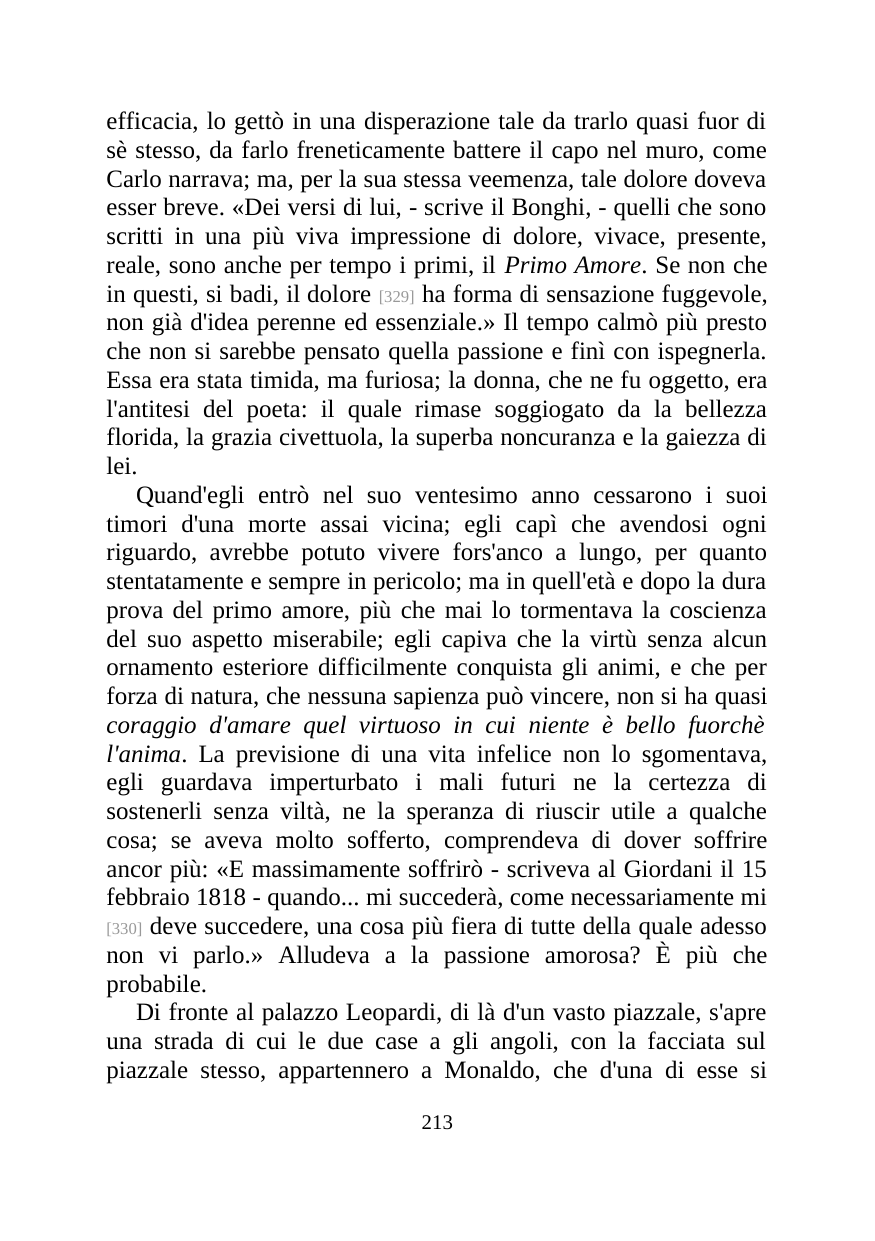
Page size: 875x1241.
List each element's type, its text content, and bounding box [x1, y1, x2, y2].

text Quand'egli entrò nel suo ventesimo anno cessarono i suoi timori d'una morte assai vicina; egli capì che avendosi ogni riguardo, avrebbe potuto vivere fors'anco a lungo, per quanto stentatamente e sempre in pericolo; ma in quell'età e dopo la dura prova del primo amore, più che mai lo tormentava la coscienza del suo aspetto miserabile; egli capiva che la virtù senza alcun ornamento esteriore difficilmente conquista gli animi, e che per forza di natura, che nessuna sapienza può vincere, non si ha quasi coraggio d'amare quel virtuoso in cui niente è bello fuorchè l'anima. La previsione di una vita infelice non lo sgomentava, egli guardava imperturbato i mali futuri ne la certezza di sostenerli senza viltà, ne la speranza di riuscir utile a qualche cosa; se aveva molto sofferto, comprendeva di dover soffrire ancor più: «E massimamente soffrirò - scriveva al Giordani il 15 febbraio 1818 - quando... mi succederà, come necessariamente mi [330] deve succedere, una cosa più fiera di tutte della quale adesso non vi parlo.» Alludeva a la passione amorosa? È più che probabile. [106, 480, 768, 997]
text efficacia, lo gettò in una disperazione tale da trarlo quasi fuor di sè stesso, da farlo freneticamente battere il capo nel muro, come Carlo narrava; ma, per la sua stessa veemenza, tale dolore doveva esser breve. «Dei versi di lui, - scrive il Bonghi, - quelli che sono scritti in una più viva impressione di dolore, vivace, presente, reale, sono anche per tempo i primi, il Primo Amore. Se non che in questi, si badi, il dolore [329] ha forma di sensazione fuggevole, non già d'idea perenne ed essenziale.» Il tempo calmò più presto che non si sarebbe pensato quella passione e finì con ispegnerla. Essa era stata timida, ma furiosa; la donna, che ne fu oggetto, era l'antitesi del poeta: il quale rimase soggiogato da la bellezza florida, la grazia civettuola, la superba noncuranza e la gaiezza di lei. [106, 106, 768, 480]
text Di fronte al palazzo Leopardi, di là d'un vasto piazzale, s'apre una strada di cui le due case a gli angoli, con la facciata sul piazzale stesso, appartennero a Monaldo, che d'una di esse si [106, 997, 768, 1084]
